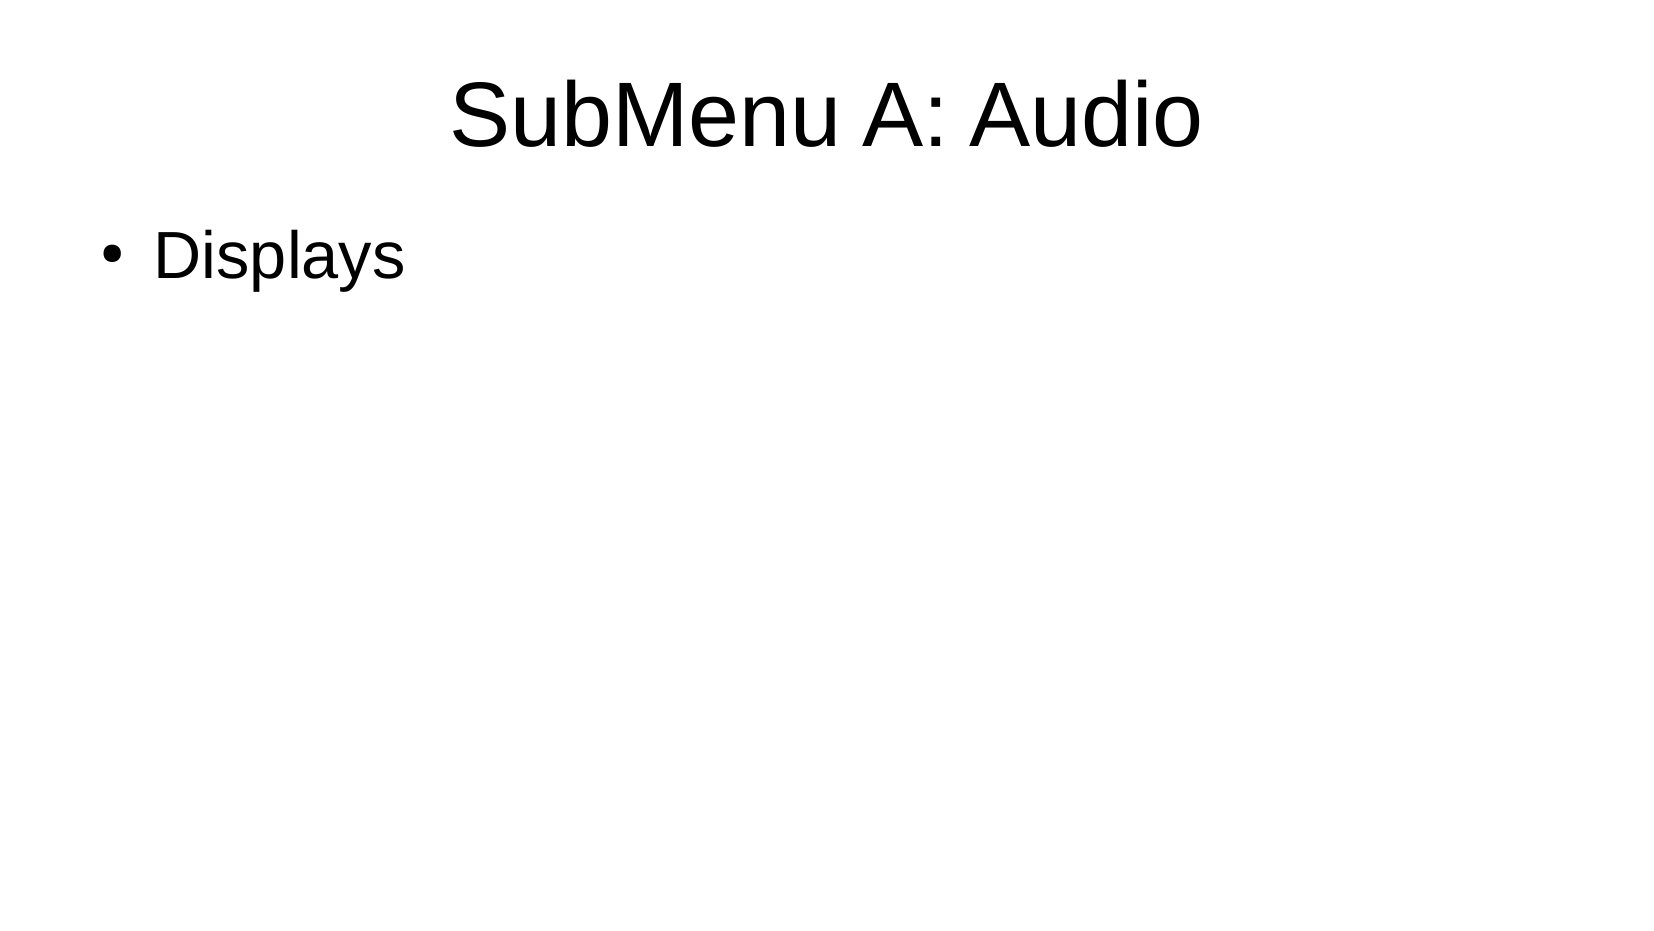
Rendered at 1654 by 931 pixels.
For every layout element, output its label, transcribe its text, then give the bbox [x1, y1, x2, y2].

title SubMenu A: Audio [82, 37, 1571, 193]
list Displays [82, 217, 1571, 758]
